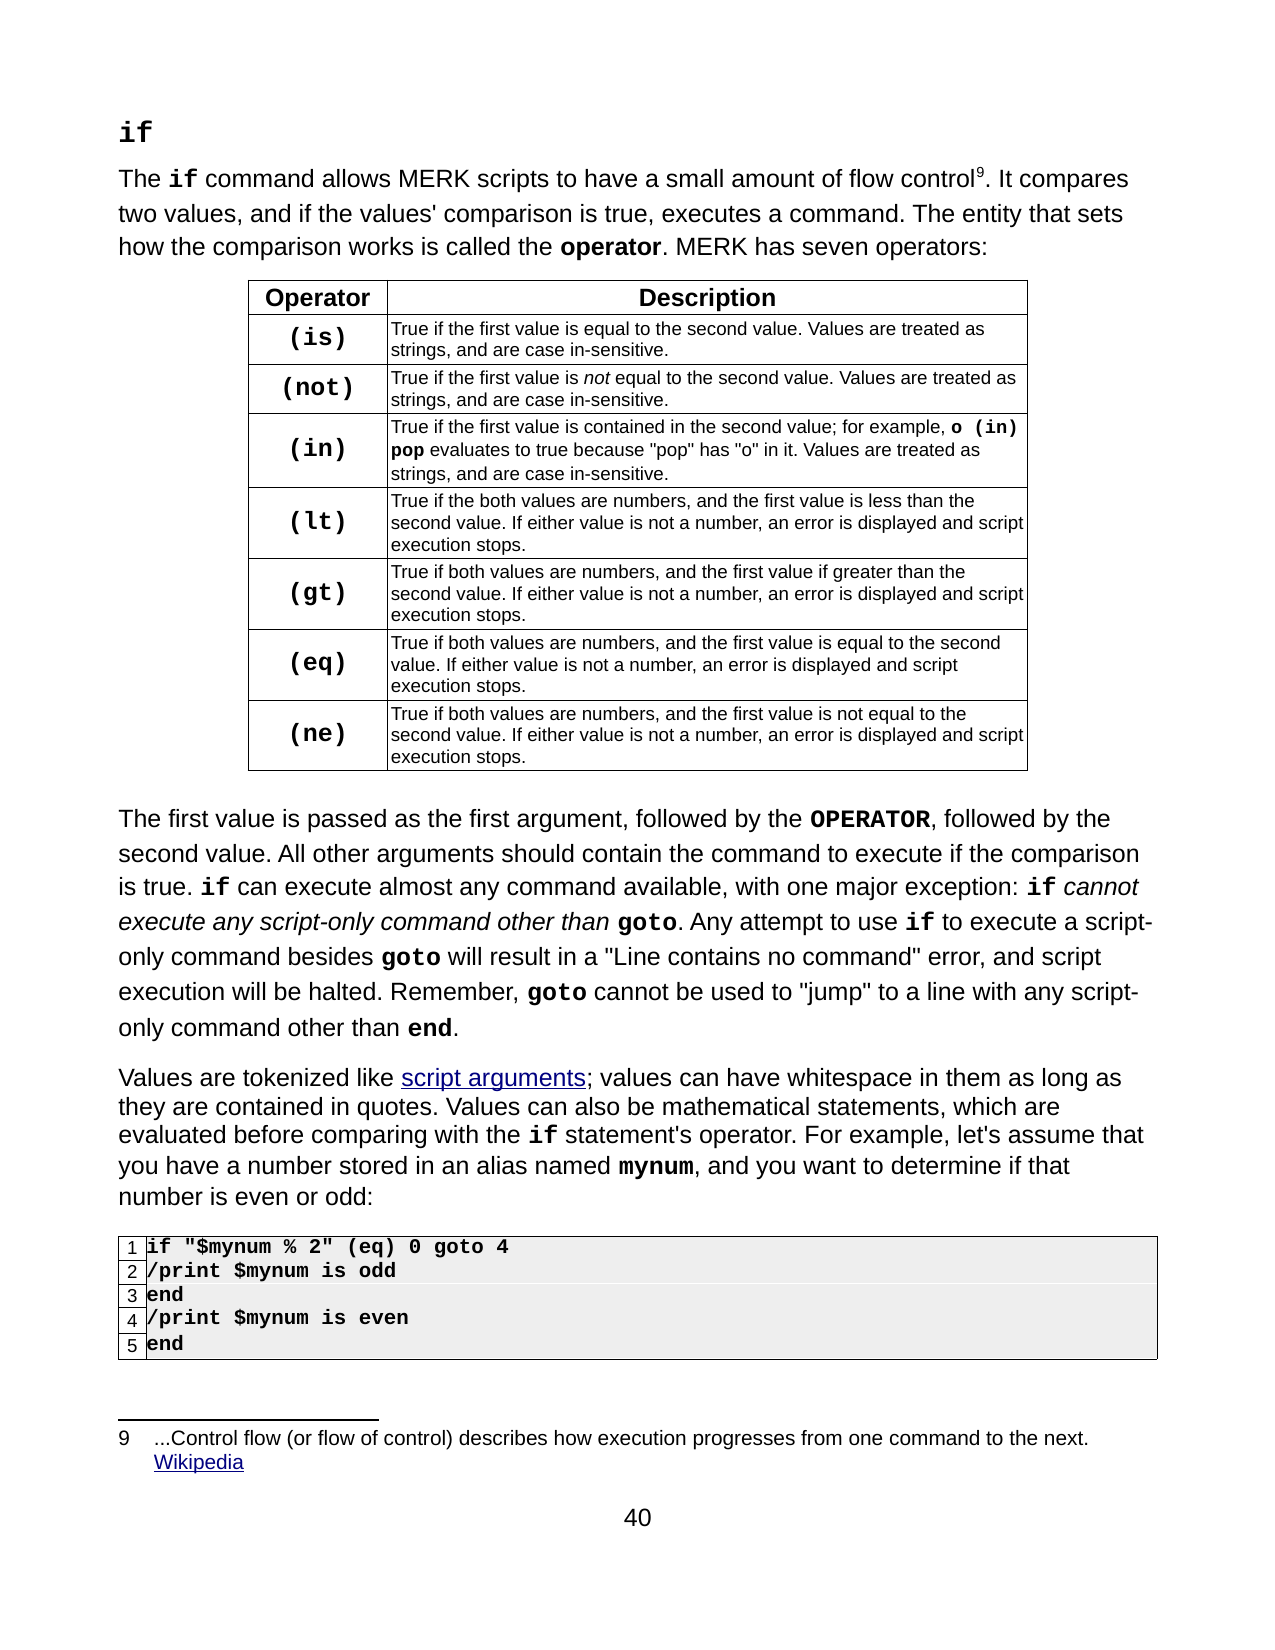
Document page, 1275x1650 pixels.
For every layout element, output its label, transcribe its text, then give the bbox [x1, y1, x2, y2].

text The first value is passed as the first argument, followed by the OPERATOR, followed by the second value. All other arguments should contain the command to execute if the comparison is true. if can execute almost any command available, with one major exception: if cannot execute any script-only command other than goto. Any attempt to use if to execute a script-only command besides goto will result in a "Line contains no command" error, and script execution will be halted. Remember, goto cannot be used to "jump" to a line with any script-only command other than end. [118, 771, 1157, 1043]
table_header if "$mynum % 2" (eq) 0 goto 4 [147, 1237, 1157, 1260]
table_cell (gt) [249, 559, 387, 629]
table_cell 4 [119, 1308, 146, 1333]
table_cell end [147, 1333, 1157, 1358]
table_cell (not) [249, 365, 387, 413]
table_cell (lt) [249, 488, 387, 558]
table_cell True if the first value is equal to the second value. Values are treated as strings, and are case in-sensitive. [388, 315, 1027, 364]
table_header Description [388, 281, 1027, 314]
subtitle if [118, 118, 1157, 151]
text The if command allows MERK scripts to have a small amount of flow control. It compares two values, and if the values' comparison is true, executes a command. The entity that sets how the comparison works is called the operator. MERK has seven operators: [118, 164, 1157, 261]
table_cell (eq) [249, 630, 387, 699]
table_cell True if both values are numbers, and the first value if greater than the second value. If either value is not a number, an error is displayed and script execution stops. [388, 559, 1027, 629]
table_cell True if the first value is not equal to the second value. Values are treated as strings, and are case in-sensitive. [388, 365, 1027, 413]
table_cell (is) [249, 315, 387, 364]
table_cell 5 [119, 1334, 146, 1358]
table_cell (in) [249, 414, 387, 487]
table_header 1 [119, 1237, 146, 1260]
table_cell 3 [119, 1285, 146, 1307]
table_cell 2 [119, 1261, 146, 1283]
text ...Control flow (or flow of control) describes how execution progresses from one command to the next. Wikipedia [118, 1426, 1157, 1474]
table_cell True if the first value is contained in the second value; for example, o (in) pop evaluates to true because "pop" has "o" in it. Values are treated as strings, and are case in-sensitive. [388, 414, 1027, 487]
table_header Operator [249, 281, 387, 314]
table_cell (ne) [249, 701, 387, 770]
table_cell /print $mynum is even [147, 1307, 1157, 1333]
table_cell /print $mynum is odd [147, 1260, 1157, 1283]
text Values are tokenized like script arguments; values can have whitespace in them as long as they are contained in quotes. Values can also be mathematical statements, which are evaluated before comparing with the if statement's operator. For example, let's assume that you have a number stored in an alias named mynum, and you want to determine if that number is even or odd: [118, 1063, 1157, 1236]
table_cell end [147, 1284, 1157, 1307]
table_cell True if the both values are numbers, and the first value is less than the second value. If either value is not a number, an error is displayed and script execution stops. [388, 488, 1027, 558]
table_cell True if both values are numbers, and the first value is equal to the second value. If either value is not a number, an error is displayed and script execution stops. [388, 630, 1027, 699]
table_cell True if both values are numbers, and the first value is not equal to the second value. If either value is not a number, an error is displayed and script execution stops. [388, 701, 1027, 770]
